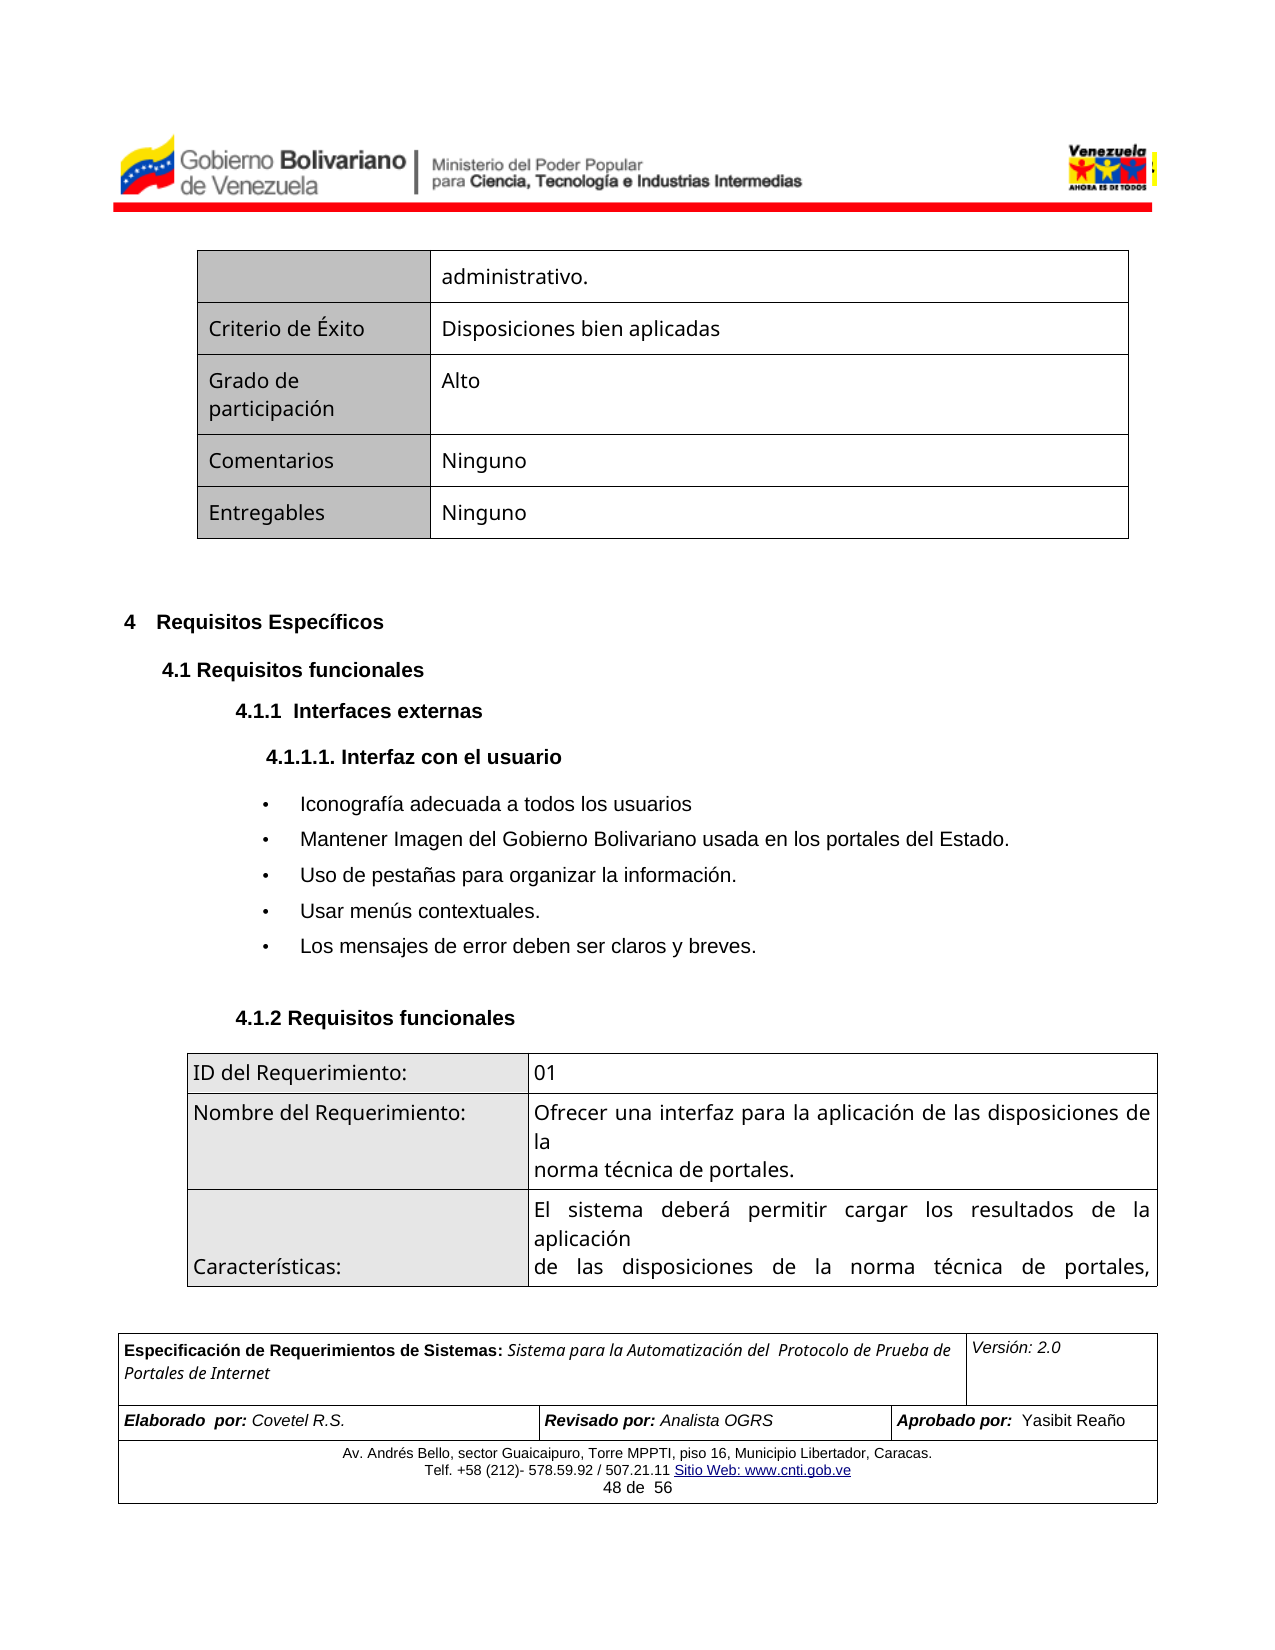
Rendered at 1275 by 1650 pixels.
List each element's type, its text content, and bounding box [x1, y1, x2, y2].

table_header 01 [529, 1054, 1157, 1092]
table_cell [198, 251, 430, 302]
table_cell Disposiciones bien aplicadas [431, 303, 1128, 354]
table_cell Comentarios [198, 435, 430, 486]
picture [113, 126, 1153, 212]
table_cell Alto [431, 355, 1128, 434]
table_cell Ofrecer una interfaz para la aplicación de las disposiciones de la norma técnica de portales. [529, 1094, 1157, 1189]
list Usar menús contextuales. [262, 899, 1157, 922]
table_cell Criterio de Éxito [198, 303, 430, 354]
subtitle Requisitos Específicos [118, 610, 1157, 634]
list Iconografía adecuada a todos los usuarios [262, 792, 1157, 816]
list Requisitos funcionales [229, 1006, 1157, 1029]
table_cell Características: [188, 1190, 528, 1286]
table_cell Entregables [198, 487, 430, 538]
table_cell Grado de participación [198, 355, 430, 434]
list Mantener Imagen del Gobierno Bolivariano usada en los portales del Estado. [262, 828, 1157, 851]
list Interfaz con el usuario [266, 746, 1157, 769]
table_cell administrativo. [431, 251, 1128, 302]
table_cell Nombre del Requerimiento: [188, 1094, 528, 1189]
table_cell Ninguno [431, 487, 1128, 538]
list Los mensajes de error deben ser claros y breves. [262, 935, 1157, 958]
table_header ID del Requerimiento: [188, 1054, 528, 1092]
subtitle Requisitos funcionales [156, 658, 1157, 682]
list Uso de pestañas para organizar la información. [262, 863, 1157, 887]
list Interfaces externas [229, 699, 1157, 723]
table_cell El sistema deberá permitir cargar los resultados de la aplicación de las disposiciones de la norma técnica de portales, [529, 1190, 1157, 1286]
table_cell Ninguno [431, 435, 1128, 486]
